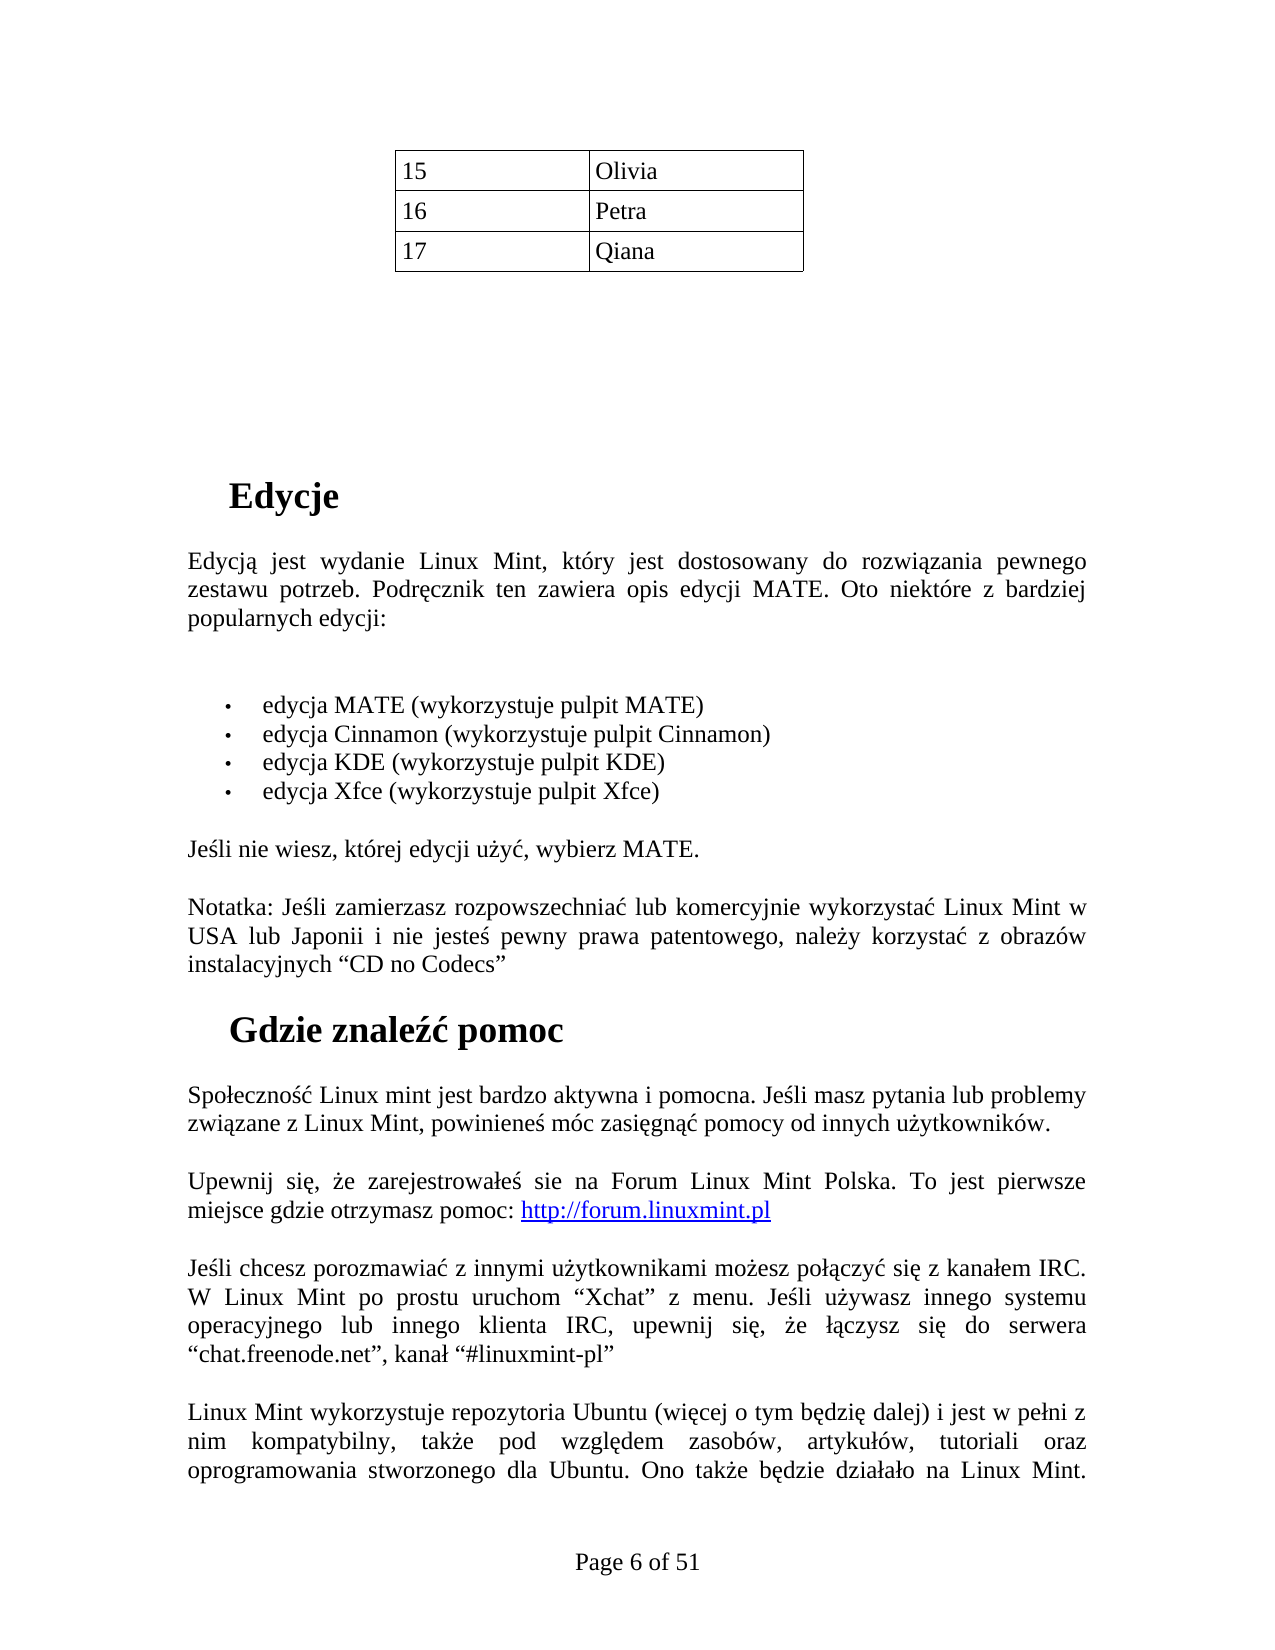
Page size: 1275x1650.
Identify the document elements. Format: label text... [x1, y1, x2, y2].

list edycja Xfce (wykorzystuje pulpit Xfce) [225, 776, 1087, 805]
table_cell 15 [396, 151, 589, 190]
text Społeczność Linux mint jest bardzo aktywna i pomocna. Jeśli masz pytania lub problemy związane z Linux Mint, powinieneś móc zasięgnąć pomocy od innych użytkowników. [187, 1080, 1087, 1137]
text Notatka: Jeśli zamierzasz rozpowszechniać lub komercyjnie wykorzystać Linux Mint w USA lub Japonii i nie jesteś pewny prawa patentowego, należy korzystać z obrazów instalacyjnych “CD no Codecs” [187, 892, 1087, 978]
subtitle Gdzie znaleźć pomoc [187, 1007, 1087, 1051]
text Edycją jest wydanie Linux Mint, który jest dostosowany do rozwiązania pewnego zestawu potrzeb. Podręcznik ten zawiera opis edycji MATE. Oto niektóre z bardziej popularnych edycji: [187, 546, 1087, 632]
list edycja MATE (wykorzystuje pulpit MATE) [225, 690, 1087, 719]
table_cell Petra [590, 191, 803, 231]
text Upewnij się, że zarejestrowałeś sie na Forum Linux Mint Polska. To jest pierwsze miejsce gdzie otrzymasz pomoc: http://forum.linuxmint.pl [187, 1166, 1087, 1224]
text Jeśli chcesz porozmawiać z innymi użytkownikami możesz połączyć się z kanałem IRC. W Linux Mint po prostu uruchom “Xchat” z menu. Jeśli używasz innego systemu operacyjnego lub innego klienta IRC, upewnij się, że łączysz się do serwera “chat.freenode.net”, kanał “#linuxmint-pl” [187, 1253, 1087, 1368]
table_cell Qiana [590, 232, 803, 271]
list edycja Cinnamon (wykorzystuje pulpit Cinnamon) [225, 719, 1087, 747]
subtitle Edycje [187, 473, 1087, 517]
table_cell Olivia [590, 151, 803, 190]
text Linux Mint wykorzystuje repozytoria Ubuntu (więcej o tym będzię dalej) i jest w pełni z nim kompatybilny, także pod względem zasobów, artykułów, tutoriali oraz oprogramowania stworzonego dla Ubuntu. Ono także będzie działało na Linux Mint. [187, 1397, 1087, 1483]
table_cell 17 [396, 232, 589, 271]
text Jeśli nie wiesz, której edycji użyć, wybierz MATE. [187, 834, 1087, 863]
table_cell 16 [396, 191, 589, 231]
